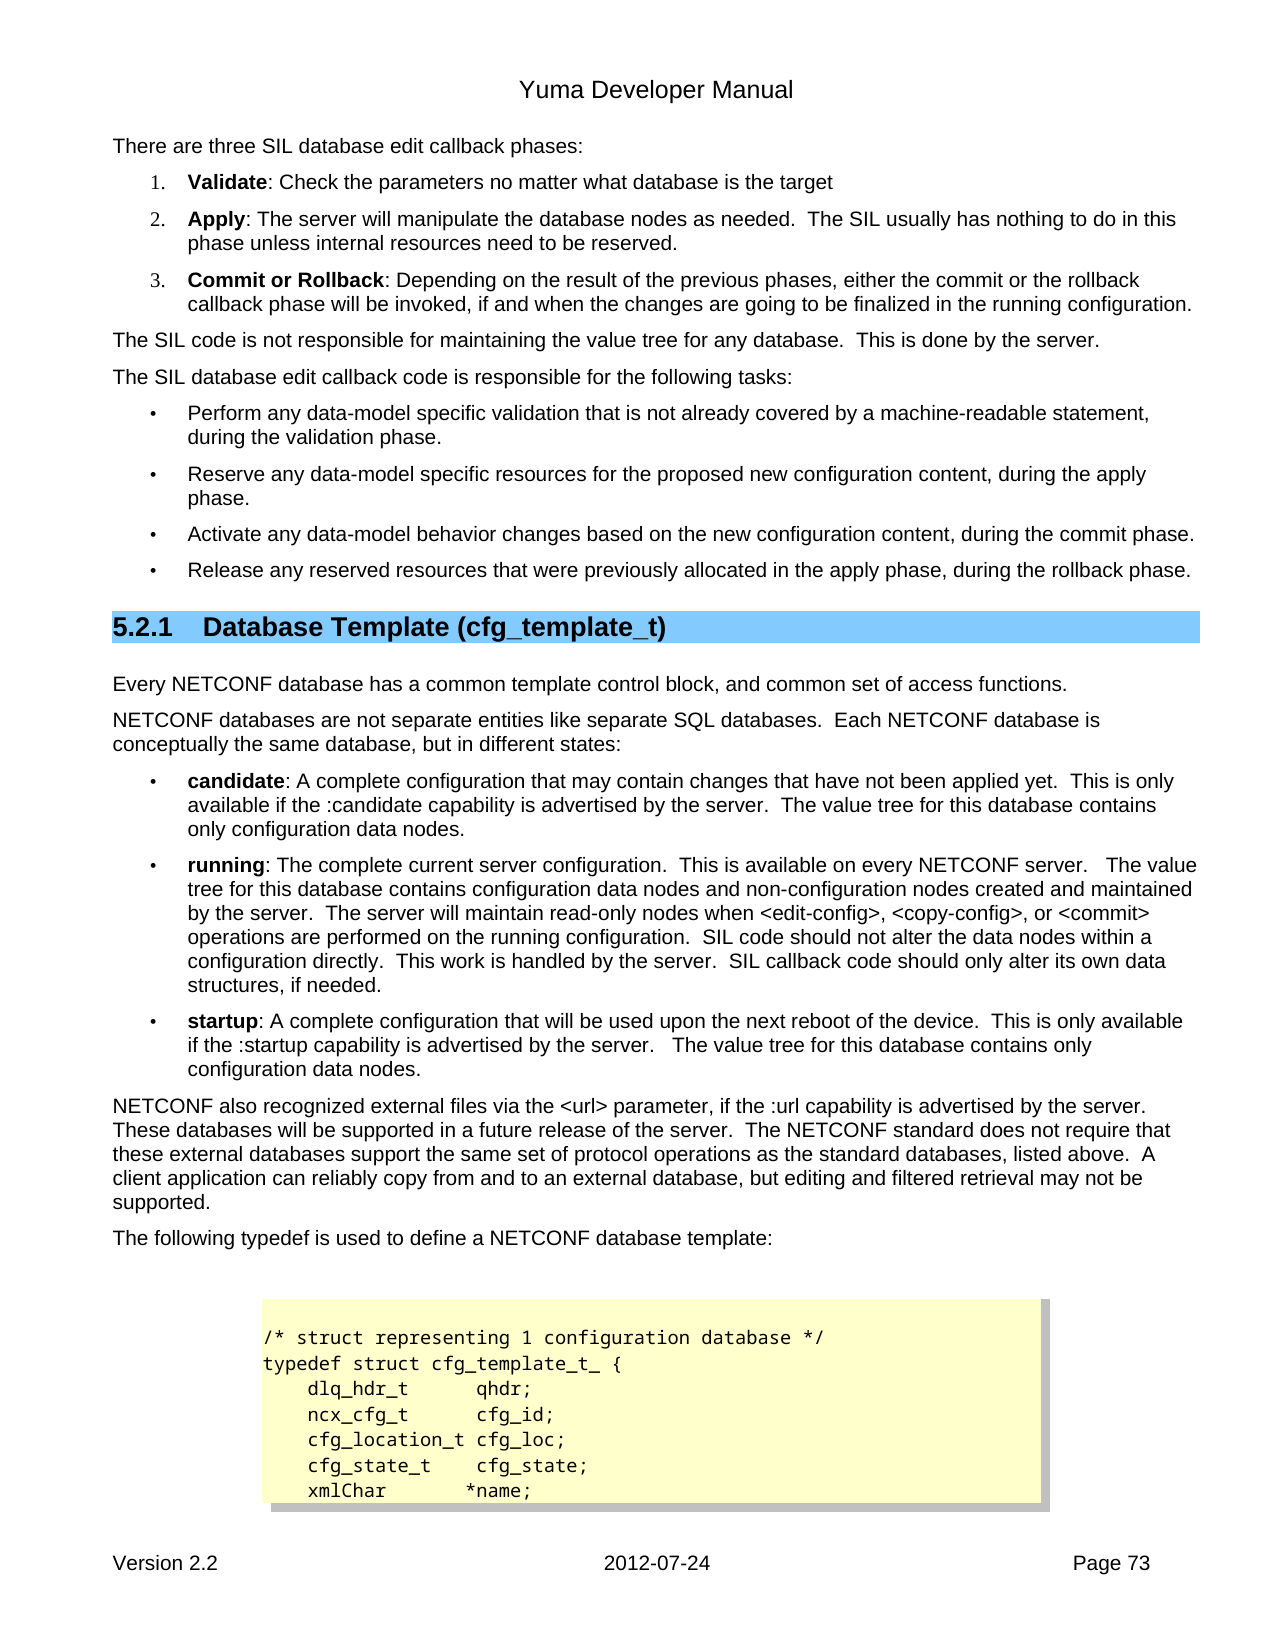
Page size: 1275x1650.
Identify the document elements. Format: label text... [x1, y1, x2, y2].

list running: The complete current server configuration. This is available on every NETCONF server. The value tree for this database contains configuration data nodes and non-configuration nodes created and maintained by the server. The server will maintain read-only nodes when <edit-config>, <copy-config>, or <commit> operations are performed on the running configuration. SIL code should not alter the data nodes within a configuration directly. This work is handled by the server. SIL callback code should only alter its own data structures, if needed. [150, 853, 1200, 997]
list Activate any data-model behavior changes based on the new configuration content, during the commit phase. [150, 522, 1200, 546]
text NETCONF also recognized external files via the <url> parameter, if the :url capability is advertised by the server. These databases will be supported in a future release of the server. The NETCONF standard does not require that these external databases support the same set of protocol operations as the standard databases, listed above. A client application can reliably copy from and to an external database, but editing and filtered retrieval may not be supported. [112, 1094, 1200, 1213]
text The SIL database edit callback code is responsible for the following tasks: [112, 364, 1200, 388]
text cfg_location_t cfg_loc; [262, 1427, 1041, 1452]
text The SIL code is not responsible for maintaining the value tree for any database. This is done by the server. [112, 328, 1200, 352]
text xmlChar *name; [262, 1478, 1041, 1503]
text NETCONF databases are not separate entities like separate SQL databases. Each NETCONF database is conceptually the same database, but in different states: [112, 708, 1200, 756]
list candidate: A complete configuration that may contain changes that have not been applied yet. This is only available if the :candidate capability is advertised by the server. The value tree for this database contains only configuration data nodes. [150, 769, 1200, 841]
list Validate: Check the parameters no matter what database is the target [150, 170, 1200, 194]
list Commit or Rollback: Depending on the result of the previous phases, either the commit or the rollback callback phase will be invoked, if and when the changes are going to be finalized in the running configuration. [150, 267, 1200, 316]
list Apply: The server will manipulate the database nodes as needed. The SIL usually has nothing to do in this phase unless internal resources need to be reserved. [150, 207, 1200, 255]
subtitle Database Template (cfg_template_t) [112, 611, 1200, 643]
list Reserve any data-model specific resources for the proposed new configuration content, during the apply phase. [150, 461, 1200, 509]
text /* struct representing 1 configuration database */ [262, 1324, 1041, 1350]
text cfg_state_t cfg_state; [262, 1452, 1041, 1478]
list startup: A complete configuration that will be used upon the next reboot of the device. This is only available if the :startup capability is advertised by the server. The value tree for this database contains only configuration data nodes. [150, 1009, 1200, 1081]
text The following typedef is used to define a NETCONF database template: [112, 1226, 1200, 1250]
text There are three SIL database edit callback phases: [112, 134, 1200, 158]
text ncx_cfg_t cfg_id; [262, 1401, 1041, 1427]
list Release any reserved resources that were previously allocated in the apply phase, during the rollback phase. [150, 558, 1200, 582]
text dlq_hdr_t qhdr; [262, 1376, 1041, 1401]
text Every NETCONF database has a common template control block, and common set of access functions. [112, 672, 1200, 696]
text typedef struct cfg_template_t_ { [262, 1350, 1041, 1376]
list Perform any data-model specific validation that is not already covered by a machine-readable statement, during the validation phase. [150, 401, 1200, 449]
